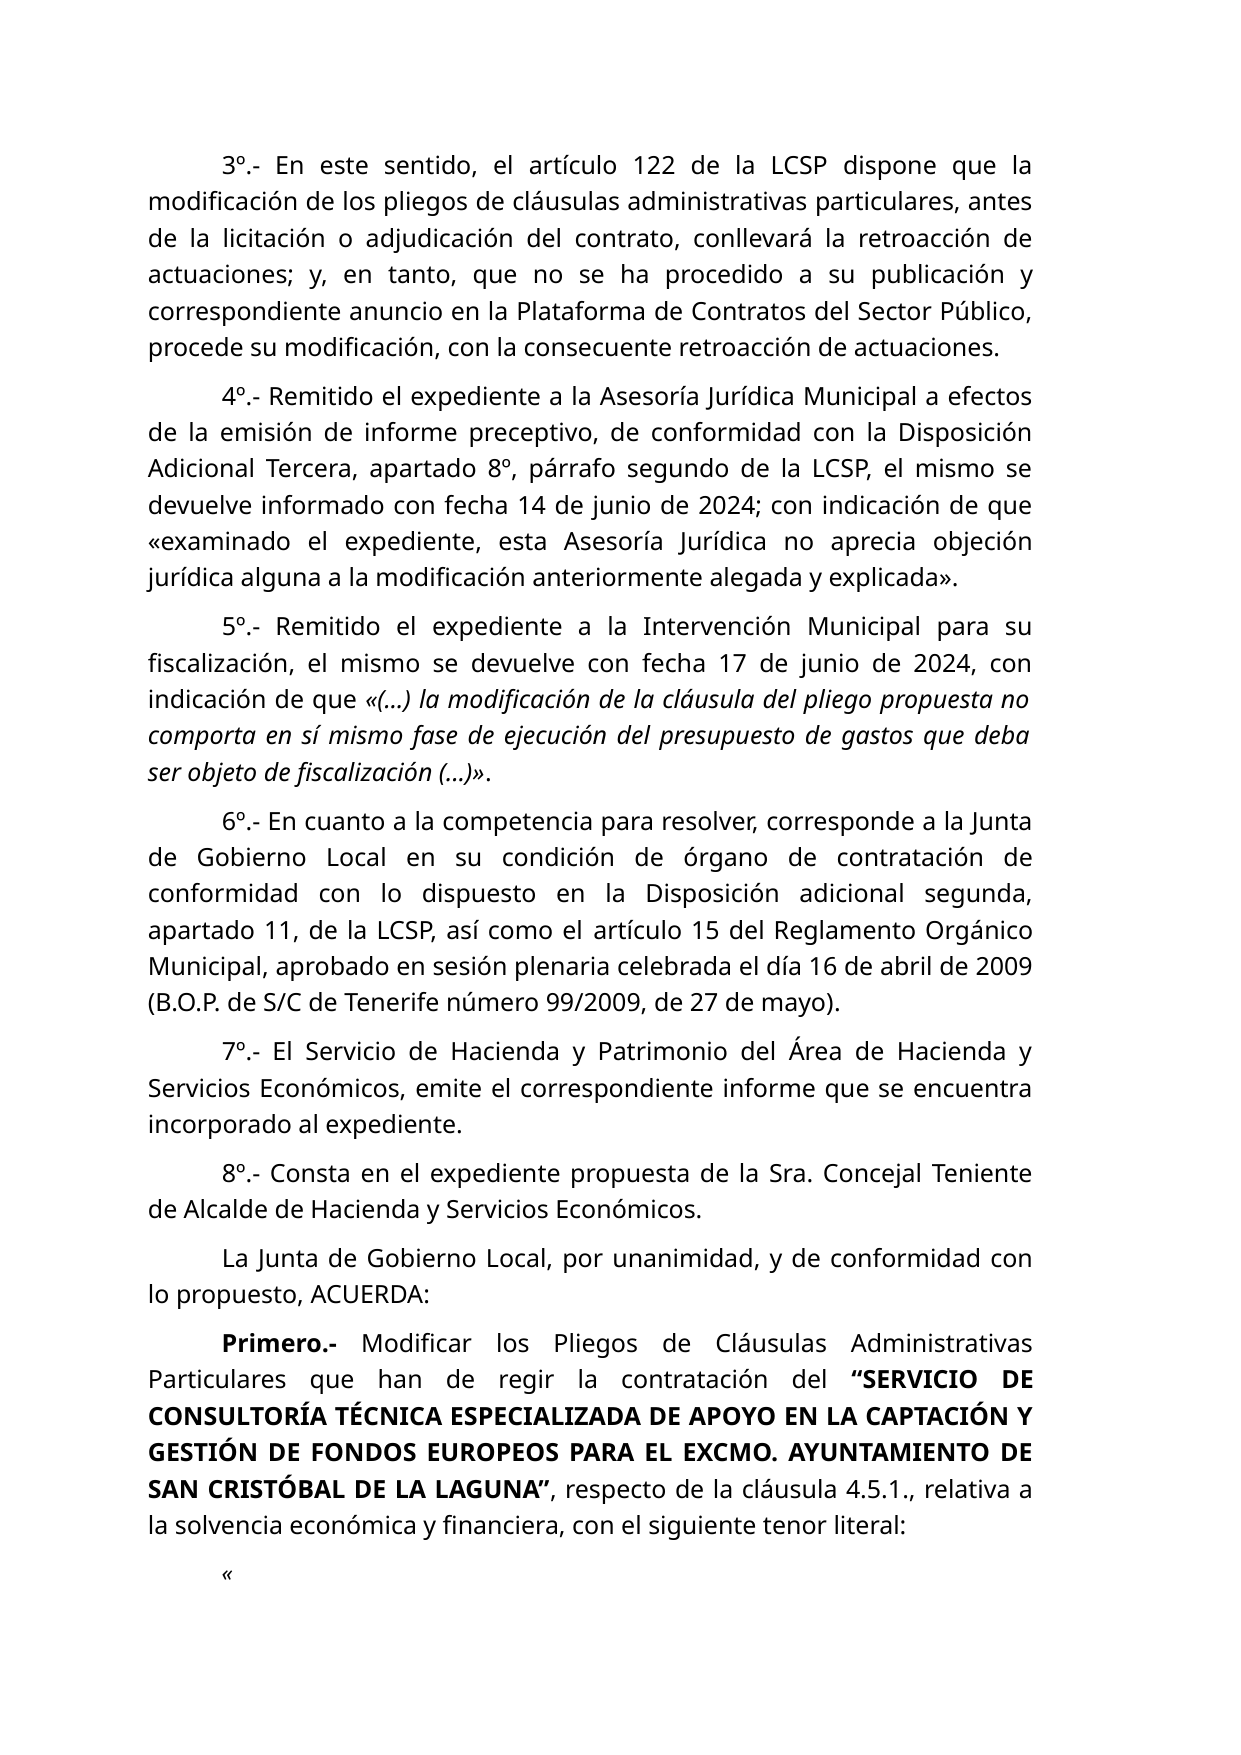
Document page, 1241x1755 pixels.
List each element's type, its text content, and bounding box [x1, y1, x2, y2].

text « [148, 1556, 1093, 1588]
text 3º.- En este sentido, el artículo 122 de la LCSP dispone que la modificación de los pliegos de cláusulas administrativas particulares, antes de la licitación o adjudicación del contrato, conllevará la retroacción de actuaciones; y, en tanto, que no se ha procedido a su publicación y correspondiente anuncio en la Plataforma de Contratos del Sector Público, procede su modificación, con la consecuente retroacción de actuaciones. [148, 148, 1034, 363]
text 4º.- Remitido el expediente a la Asesoría Jurídica Municipal a efectos de la emisión de informe preceptivo, de conformidad con la Disposición Adicional Tercera, apartado 8º, párrafo segundo de la LCSP, el mismo se devuelve informado con fecha 14 de junio de 2024; con indicación de que «examinado el expediente, esta Asesoría Jurídica no aprecia objeción jurídica alguna a la modificación anteriormente alegada y explicada». [148, 378, 1034, 594]
text 6º.- En cuanto a la competencia para resolver, corresponde a la Junta de Gobierno Local en su condición de órgano de contratación de conformidad con lo dispuesto en la Disposición adicional segunda, apartado 11, de la LCSP, así como el artículo 15 del Reglamento Orgánico Municipal, aprobado en sesión plenaria celebrada el día 16 de abril de 2009 (B.O.P. de S/C de Tenerife número 99/2009, de 27 de mayo). [148, 803, 1034, 1019]
text 8º.- Consta en el expediente propuesta de la Sra. Concejal Teniente de Alcalde de Hacienda y Servicios Económicos. [148, 1155, 1034, 1226]
text Primero.- Modificar los Pliegos de Cláusulas Administrativas Particulares que han de regir la contratación del “SERVICIO DE CONSULTORÍA TÉCNICA ESPECIALIZADA DE APOYO EN LA CAPTACIÓN Y GESTIÓN DE FONDOS EUROPEOS PARA EL EXCMO. AYUNTAMIENTO DE SAN CRISTÓBAL DE LA LAGUNA”, respecto de la cláusula 4.5.1., relativa a la solvencia económica y financiera, con el siguiente tenor literal: [148, 1326, 1034, 1542]
text La Junta de Gobierno Local, por unanimidad, y de conformidad con lo propuesto, ACUERDA: [148, 1241, 1034, 1311]
text 5º.- Remitido el expediente a la Intervención Municipal para su fiscalización, el mismo se devuelve con fecha 17 de junio de 2024, con indicación de que «(...) la modificación de la cláusula del pliego propuesta no comporta en sí mismo fase de ejecución del presupuesto de gastos que deba ser objeto de fiscalización (...)». [148, 609, 1034, 788]
text 7º.- El Servicio de Hacienda y Patrimonio del Área de Hacienda y Servicios Económicos, emite el correspondiente informe que se encuentra incorporado al expediente. [148, 1034, 1034, 1141]
